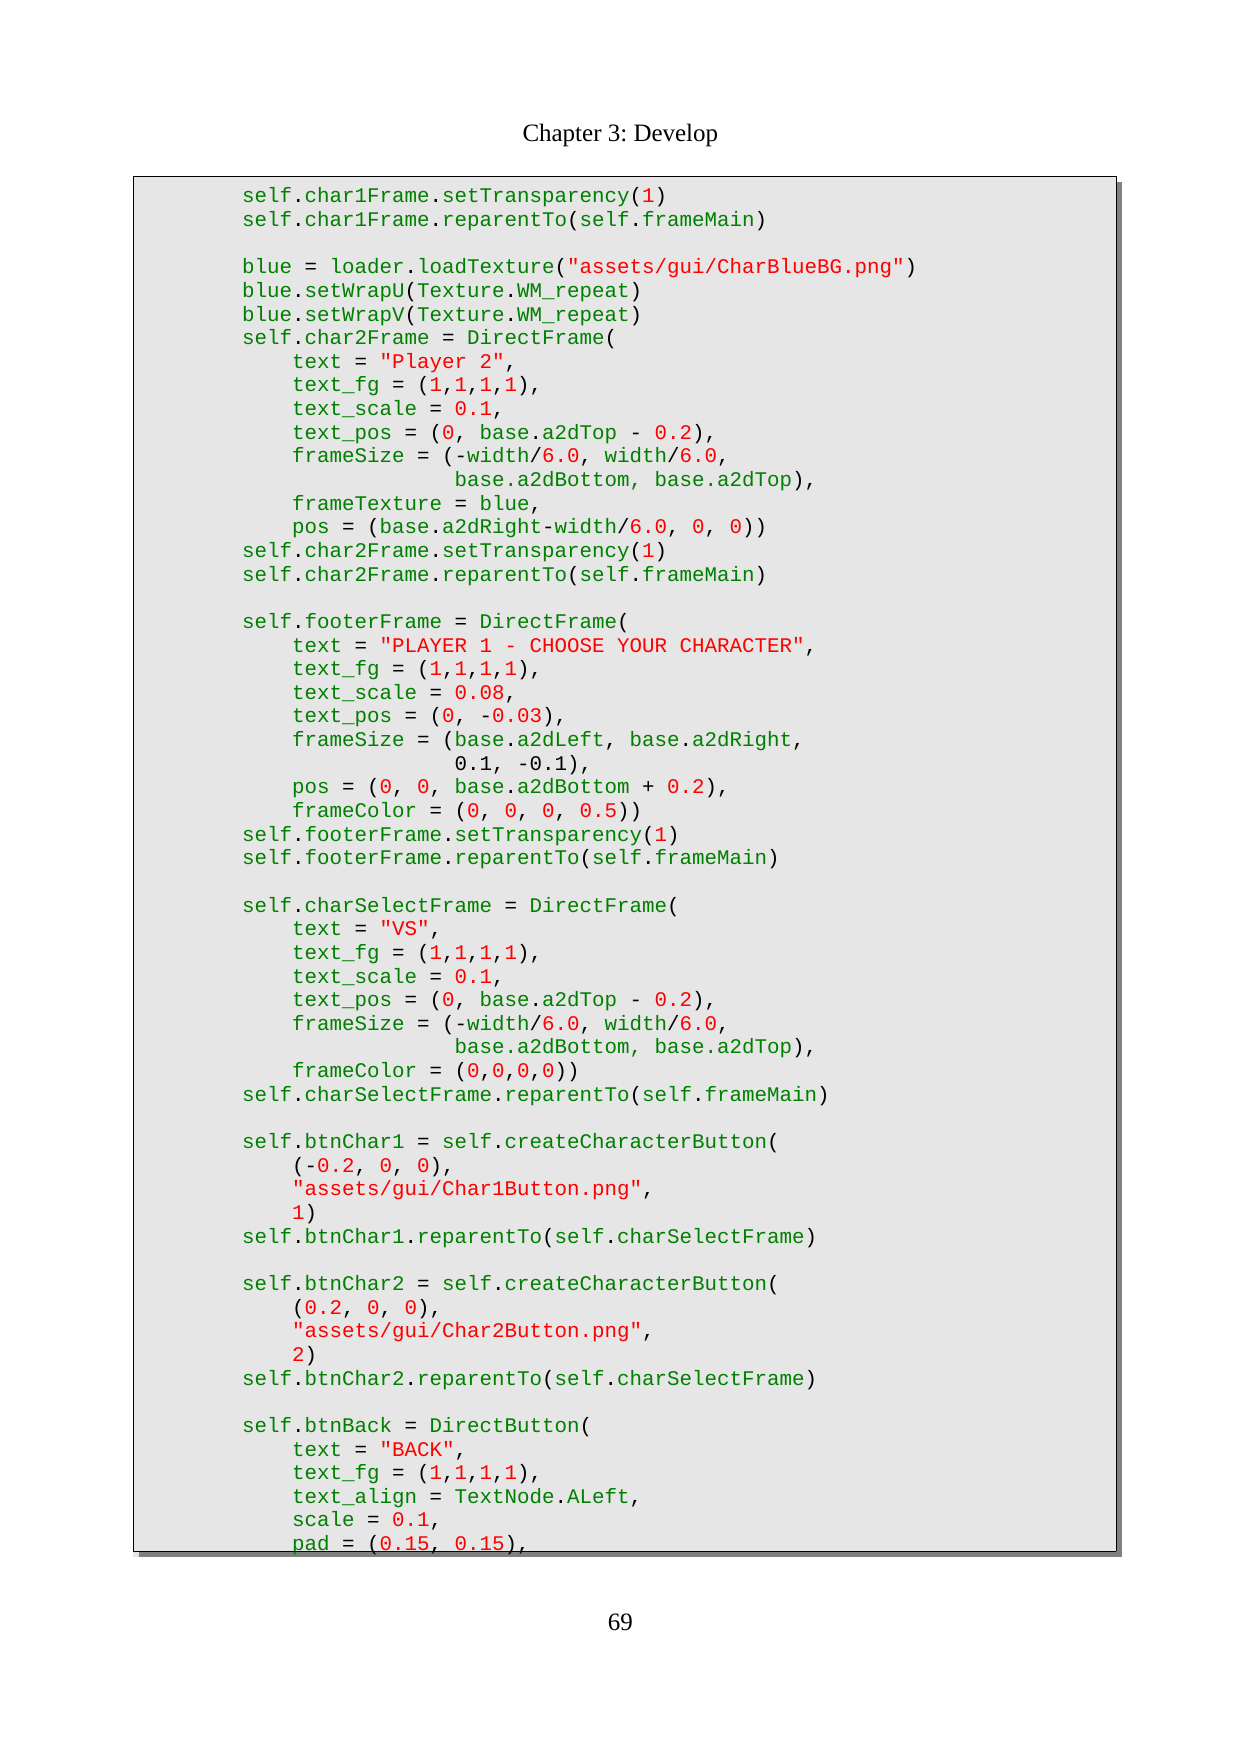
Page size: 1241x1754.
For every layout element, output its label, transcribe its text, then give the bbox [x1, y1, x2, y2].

text frameSize = (-width/6.0, width/6.0, [134, 436, 1116, 460]
text self.footerFrame = DirectFrame( [134, 602, 1116, 626]
text frameTexture = blue, [134, 484, 1116, 507]
text text_pos = (0, base.a2dTop - 0.2), [134, 413, 1116, 436]
text text_fg = (1,1,1,1), [134, 933, 1116, 957]
text frameSize = (-width/6.0, width/6.0, [134, 1004, 1116, 1028]
text "assets/gui/Char2Button.png", [134, 1311, 1116, 1335]
text pad = (0.15, 0.15), [134, 1524, 1116, 1551]
text text_scale = 0.1, [134, 957, 1116, 980]
text text_fg = (1,1,1,1), [134, 649, 1116, 673]
text frameSize = (base.a2dLeft, base.a2dRight, [134, 720, 1116, 744]
text text = "BACK", [134, 1429, 1116, 1453]
text self.charSelectFrame.reparentTo(self.frameMain) [134, 1075, 1116, 1098]
text self.charSelectFrame = DirectFrame( [134, 886, 1116, 909]
text 0.1, -0.1), [134, 744, 1116, 767]
text (0.2, 0, 0), [134, 1288, 1116, 1311]
text blue.setWrapU(Texture.WM_repeat) [134, 271, 1116, 294]
text self.btnChar1 = self.createCharacterButton( [134, 1122, 1116, 1146]
text base.a2dBottom, base.a2dTop), [134, 1028, 1116, 1051]
text text_fg = (1,1,1,1), [134, 366, 1116, 389]
text self.char2Frame.reparentTo(self.frameMain) [134, 555, 1116, 578]
text (-0.2, 0, 0), [134, 1146, 1116, 1169]
text text = "PLAYER 1 - CHOOSE YOUR CHARACTER", [134, 626, 1116, 649]
text self.btnBack = DirectButton( [134, 1406, 1116, 1429]
text pos = (0, 0, base.a2dBottom + 0.2), [134, 767, 1116, 791]
text base.a2dBottom, base.a2dTop), [134, 460, 1116, 484]
text text_pos = (0, base.a2dTop - 0.2), [134, 980, 1116, 1004]
text text_scale = 0.1, [134, 389, 1116, 413]
text text_pos = (0, -0.03), [134, 697, 1116, 720]
text self.char2Frame.setTransparency(1) [134, 531, 1116, 555]
text self.btnChar2 = self.createCharacterButton( [134, 1264, 1116, 1288]
text text_scale = 0.08, [134, 673, 1116, 697]
text text = "VS", [134, 909, 1116, 933]
text self.char1Frame.reparentTo(self.frameMain) [134, 200, 1116, 224]
text self.footerFrame.reparentTo(self.frameMain) [134, 838, 1116, 862]
text self.char1Frame.setTransparency(1) [134, 177, 1116, 200]
text frameColor = (0, 0, 0, 0.5)) [134, 791, 1116, 815]
text blue.setWrapV(Texture.WM_repeat) [134, 294, 1116, 318]
text self.char2Frame = DirectFrame( [134, 318, 1116, 342]
text self.btnChar2.reparentTo(self.charSelectFrame) [134, 1359, 1116, 1382]
text text_fg = (1,1,1,1), [134, 1453, 1116, 1477]
text scale = 0.1, [134, 1501, 1116, 1524]
text self.btnChar1.reparentTo(self.charSelectFrame) [134, 1217, 1116, 1240]
text 1) [134, 1193, 1116, 1217]
text "assets/gui/Char1Button.png", [134, 1169, 1116, 1193]
text self.footerFrame.setTransparency(1) [134, 815, 1116, 838]
text text = "Player 2", [134, 342, 1116, 366]
text blue = loader.loadTexture("assets/gui/CharBlueBG.png") [134, 247, 1116, 271]
text frameColor = (0,0,0,0)) [134, 1051, 1116, 1075]
text pos = (base.a2dRight-width/6.0, 0, 0)) [134, 507, 1116, 531]
text text_align = TextNode.ALeft, [134, 1477, 1116, 1501]
text 2) [134, 1335, 1116, 1359]
